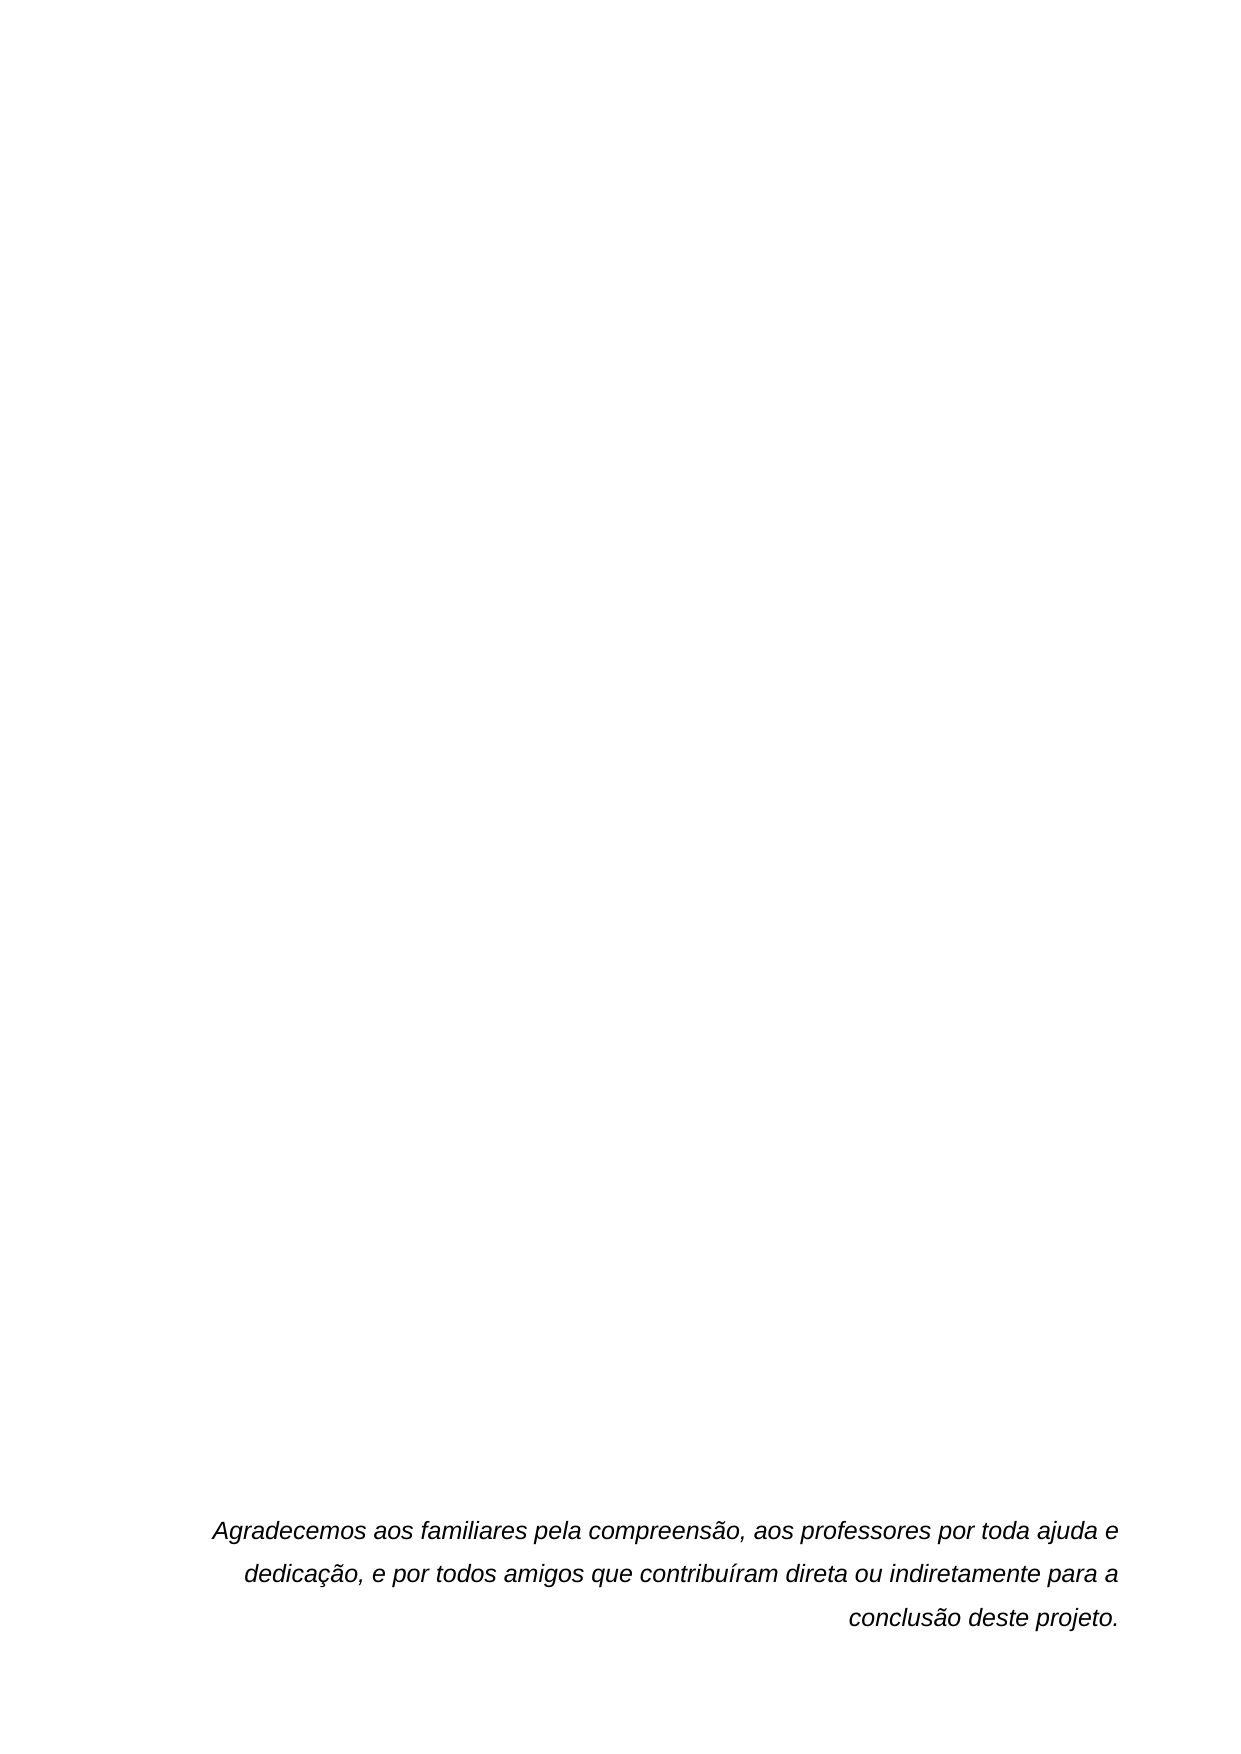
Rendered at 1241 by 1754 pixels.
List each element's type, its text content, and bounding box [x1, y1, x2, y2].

text Agradecemos aos familiares pela compreensão, aos professores por toda ajuda e dedicação, e por todos amigos que contribuíram direta ou indiretamente para a conclusão deste projeto. [177, 1516, 1122, 1631]
